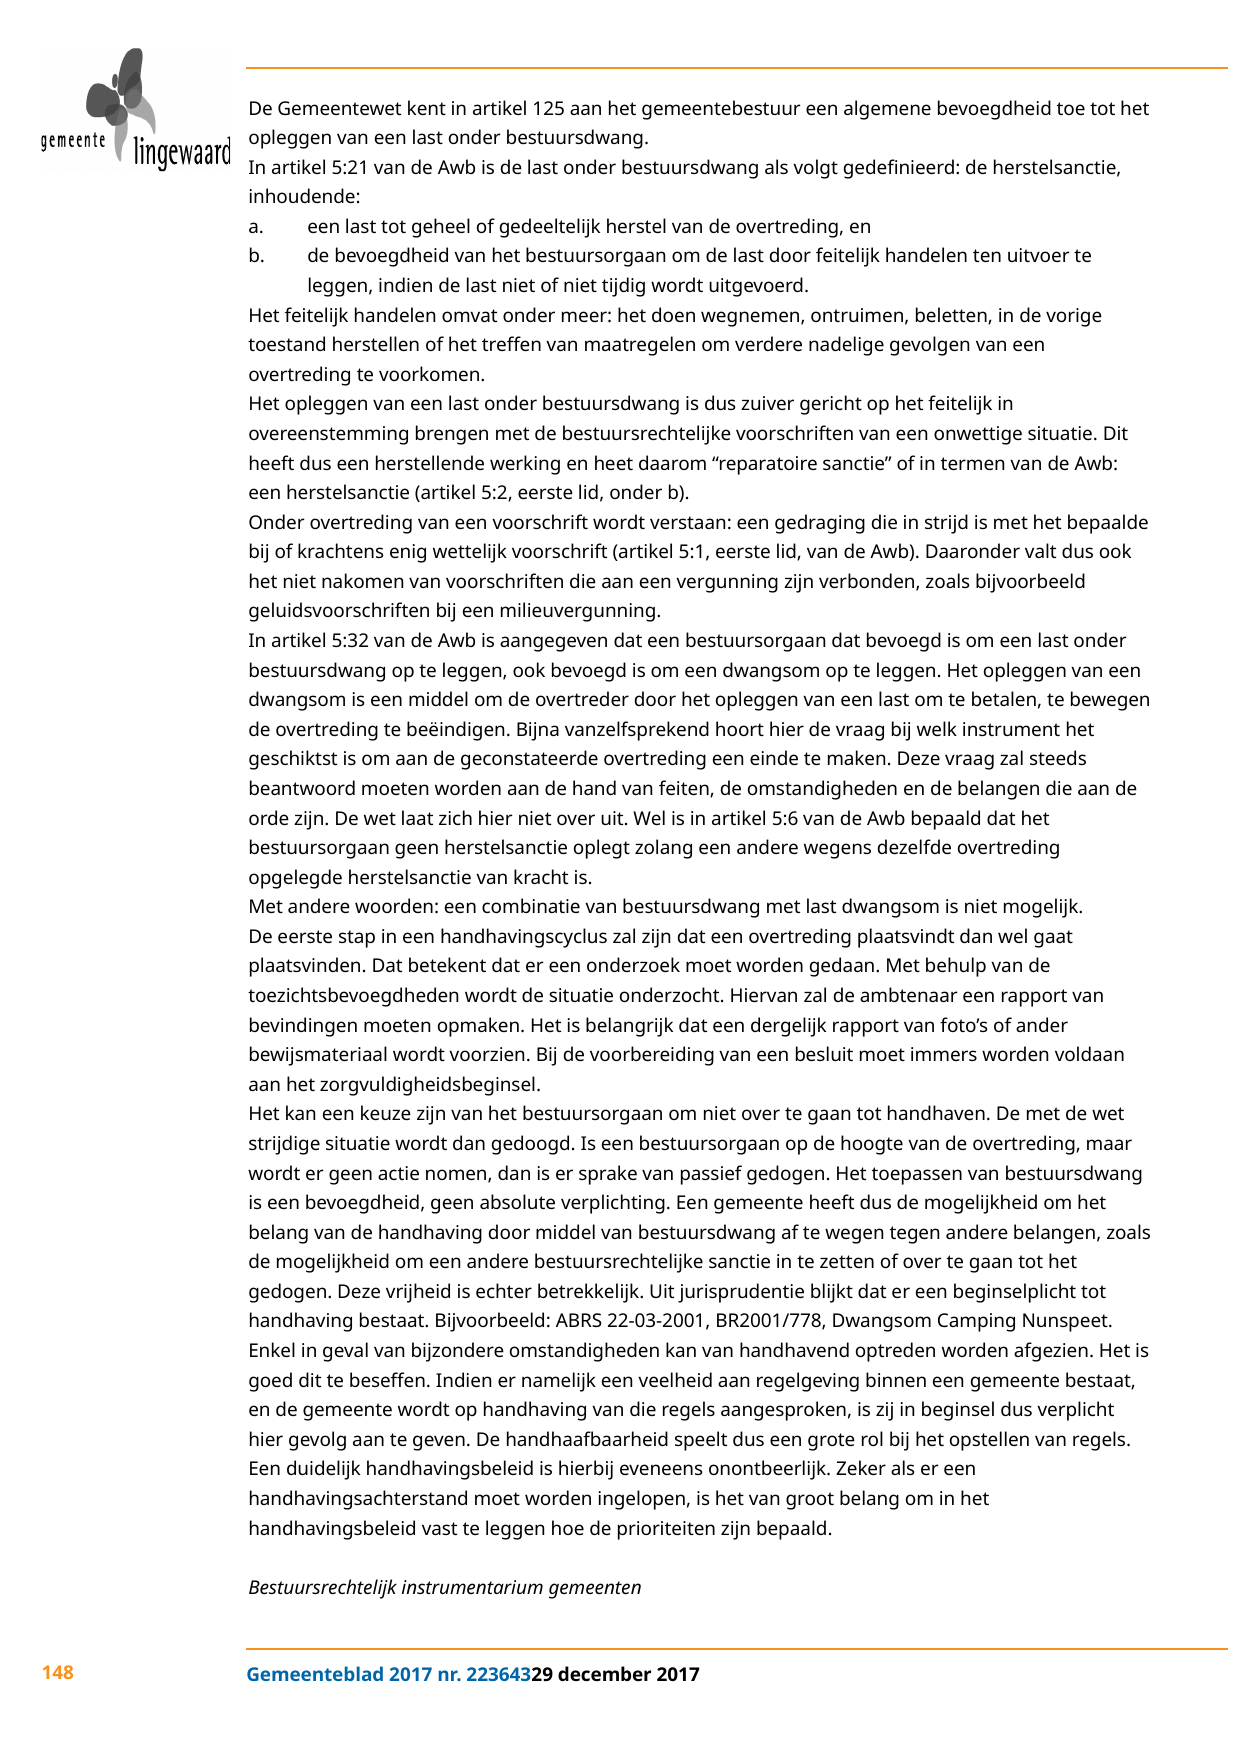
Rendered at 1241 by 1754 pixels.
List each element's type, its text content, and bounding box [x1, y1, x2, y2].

list een last tot geheel of gedeeltelijk herstel van de overtreding, en [248, 213, 1152, 239]
text Onder overtreding van een voorschrift wordt verstaan: een gedraging die in strijd is met het bepaalde bij of krachtens enig wettelijk voorschrift (artikel 5:1, eerste lid, van de Awb). Daaronder valt dus ook het niet nakomen van voorschriften die aan een vergunning zijn verbonden, zoals bijvoorbeeld geluidsvoorschriften bij een milieuvergunning. [248, 509, 1152, 623]
text In artikel 5:21 van de Awb is de last onder bestuursdwang als volgt gedefinieerd: de herstelsanctie, inhoudende: [248, 154, 1152, 209]
text De eerste stap in een handhavingscyclus zal zijn dat een overtreding plaatsvindt dan wel gaat plaatsvinden. Dat betekent dat er een onderzoek moet worden gedaan. Met behulp van de toezichtsbevoegdheden wordt de situatie onderzocht. Hiervan zal de ambtenaar een rapport van bevindingen moeten opmaken. Het is belangrijk dat een dergelijk rapport van foto’s of ander bewijsmateriaal wordt voorzien. Bij de voorbereiding van een besluit moet immers worden voldaan aan het zorgvuldigheidsbeginsel. [248, 923, 1152, 1097]
text In artikel 5:32 van de Awb is aangegeven dat een bestuursorgaan dat bevoegd is om een last onder bestuursdwang op te leggen, ook bevoegd is om een dwangsom op te leggen. Het opleggen van een dwangsom is een middel om de overtreder door het opleggen van een last om te betalen, te bewegen de overtreding te beëindigen. Bijna vanzelfsprekend hoort hier de vraag bij welk instrument het geschiktst is om aan de geconstateerde overtreding een einde te maken. Deze vraag zal steeds beantwoord moeten worden aan de hand van feiten, de omstandigheden en de belangen die aan de orde zijn. De wet laat zich hier niet over uit. Wel is in artikel 5:6 van de Awb bepaald dat het bestuursorgaan geen herstelsanctie oplegt zolang een andere wegens dezelfde overtreding opgelegde herstelsanctie van kracht is. [248, 627, 1152, 890]
list de bevoegdheid van het bestuursorgaan om de last door feitelijk handelen ten uitvoer te leggen, indien de last niet of niet tijdig wordt uitgevoerd. [248, 243, 1152, 298]
text Het feitelijk handelen omvat onder meer: het doen wegnemen, ontruimen, beletten, in de vorige toestand herstellen of het treffen van maatregelen om verdere nadelige gevolgen van een overtreding te voorkomen. [248, 302, 1152, 387]
text Het kan een keuze zijn van het bestuursorgaan om niet over te gaan tot handhaven. De met de wet strijdige situatie wordt dan gedoogd. Is een bestuursorgaan op de hoogte van de overtreding, maar wordt er geen actie nomen, dan is er sprake van passief gedogen. Het toepassen van bestuursdwang is een bevoegdheid, geen absolute verplichting. Een gemeente heeft dus de mogelijkheid om het belang van de handhaving door middel van bestuursdwang af te wegen tegen andere belangen, zoals de mogelijkheid om een andere bestuursrechtelijke sanctie in te zetten of over te gaan tot het gedogen. Deze vrijheid is echter betrekkelijk. Uit jurisprudentie blijkt dat er een beginselplicht tot handhaving bestaat. Bijvoorbeeld: ABRS 22-03-2001, BR2001/778, Dwangsom Camping Nunspeet. Enkel in geval van bijzondere omstandigheden kan van handhavend optreden worden afgezien. Het is goed dit te beseffen. Indien er namelijk een veelheid aan regelgeving binnen een gemeente bestaat, en de gemeente wordt op handhaving van die regels aangesproken, is zij in beginsel dus verplicht hier gevolg aan te geven. De handhaafbaarheid speelt dus een grote rol bij het opstellen van regels. Een duidelijk handhavingsbeleid is hierbij eveneens onontbeerlijk. Zeker als er een handhavingsachterstand moet worden ingelopen, is het van groot belang om in het handhavingsbeleid vast te leggen hoe de prioriteiten zijn bepaald. [248, 1101, 1152, 1541]
text Bestuursrechtelijk instrumentarium gemeenten [248, 1574, 1152, 1600]
text Het opleggen van een last onder bestuursdwang is dus zuiver gericht op het feitelijk in overeenstemming brengen met de bestuursrechtelijke voorschriften van een onwettige situatie. Dit heeft dus een herstellende werking en heet daarom “reparatoire sanctie” of in termen van de Awb: een herstelsanctie (artikel 5:2, eerste lid, onder b). [248, 391, 1152, 505]
picture [41, 47, 231, 172]
text Met andere woorden: een combinatie van bestuursdwang met last dwangsom is niet mogelijk. [248, 893, 1152, 919]
text De Gemeentewet kent in artikel 125 aan het gemeentebestuur een algemene bevoegdheid toe tot het opleggen van een last onder bestuursdwang. [248, 95, 1152, 150]
